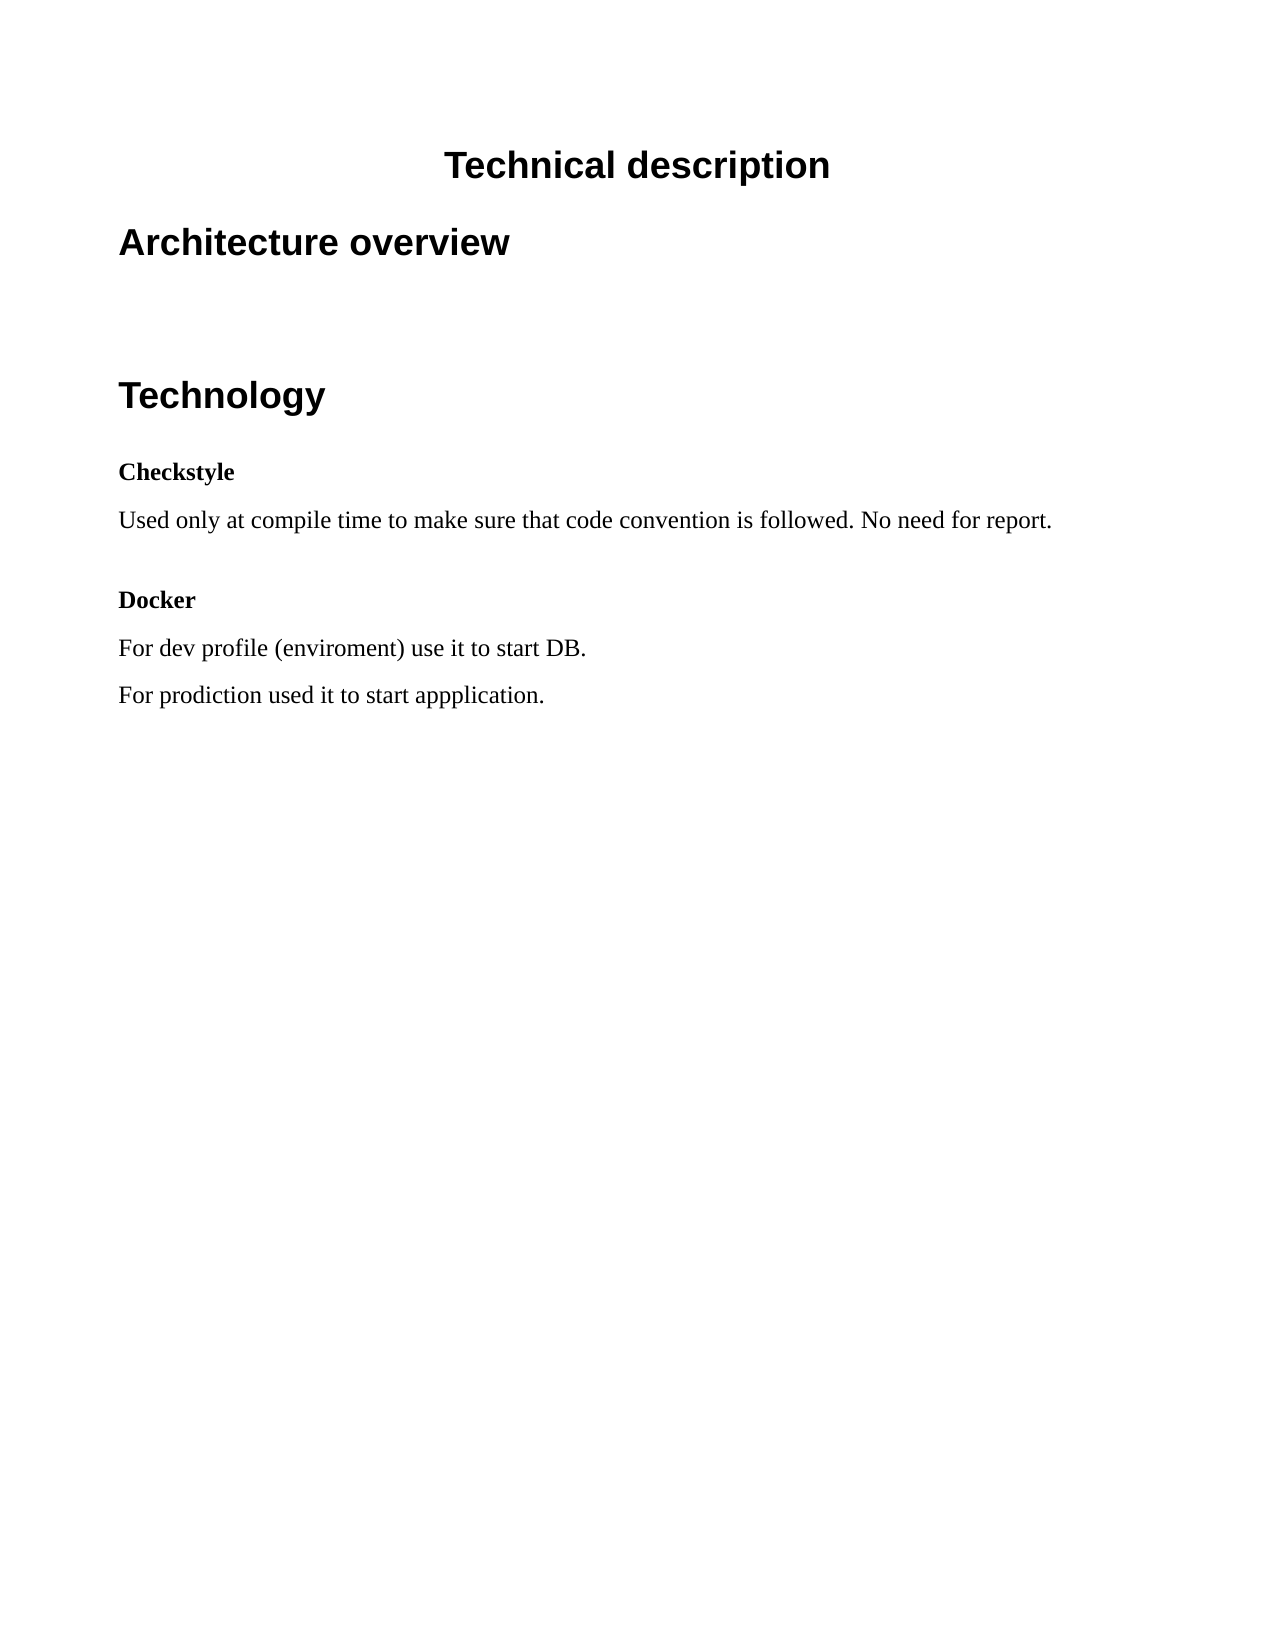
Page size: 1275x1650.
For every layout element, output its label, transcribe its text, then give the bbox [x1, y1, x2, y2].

text For prodiction used it to start appplication. [118, 681, 1157, 709]
text For dev profile (enviroment) use it to start DB. [118, 633, 1157, 662]
text Used only at compile time to make sure that code convention is followed. No need for report. [118, 505, 1157, 566]
text Docker [118, 585, 1157, 614]
text Checkstyle [118, 457, 1157, 486]
subtitle Technical description [118, 143, 1157, 187]
subtitle Architecture overview [118, 220, 1157, 263]
subtitle Technology [118, 373, 1157, 416]
